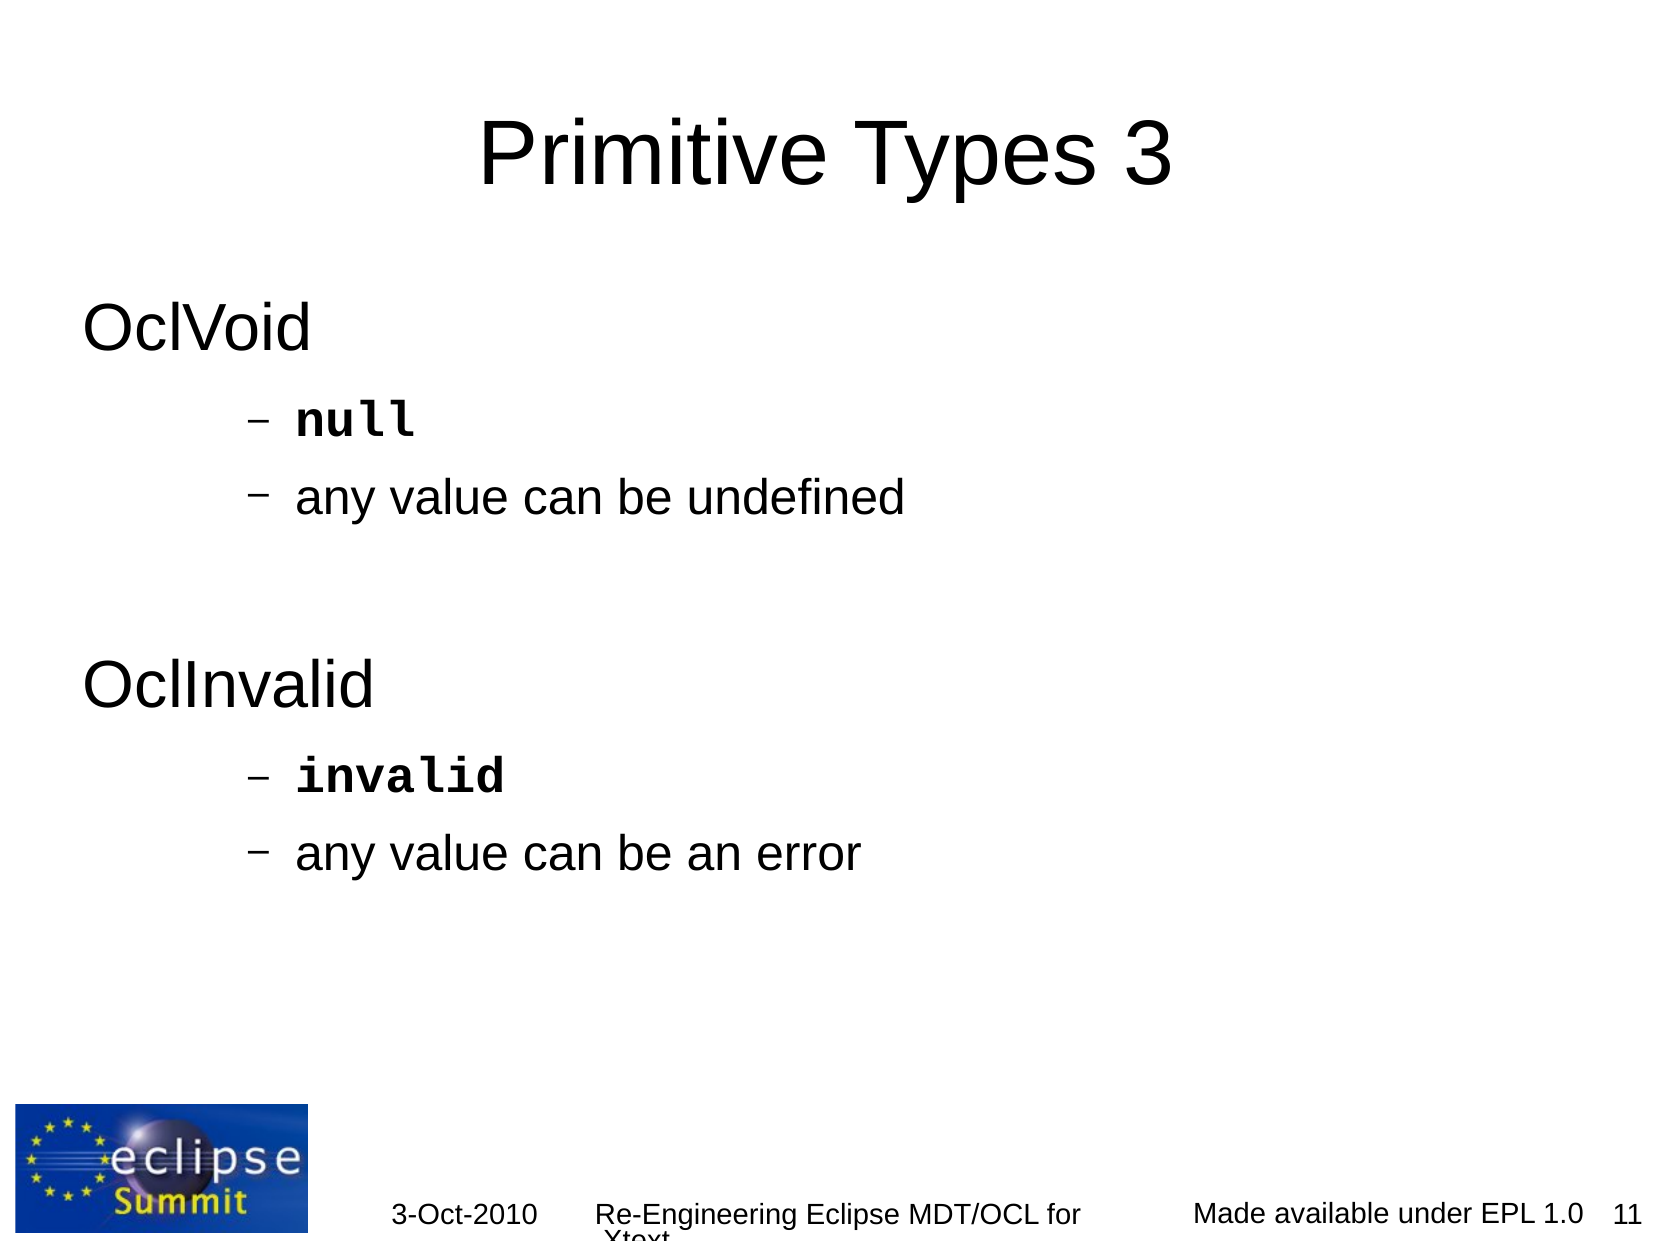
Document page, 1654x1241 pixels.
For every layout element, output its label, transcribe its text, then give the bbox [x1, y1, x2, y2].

list OclVoid null any value can be undefined OclInvalid invalid any value can be an error [82, 290, 1571, 1094]
picture [15, 1104, 308, 1233]
title Primitive Types 3 [82, 56, 1571, 250]
